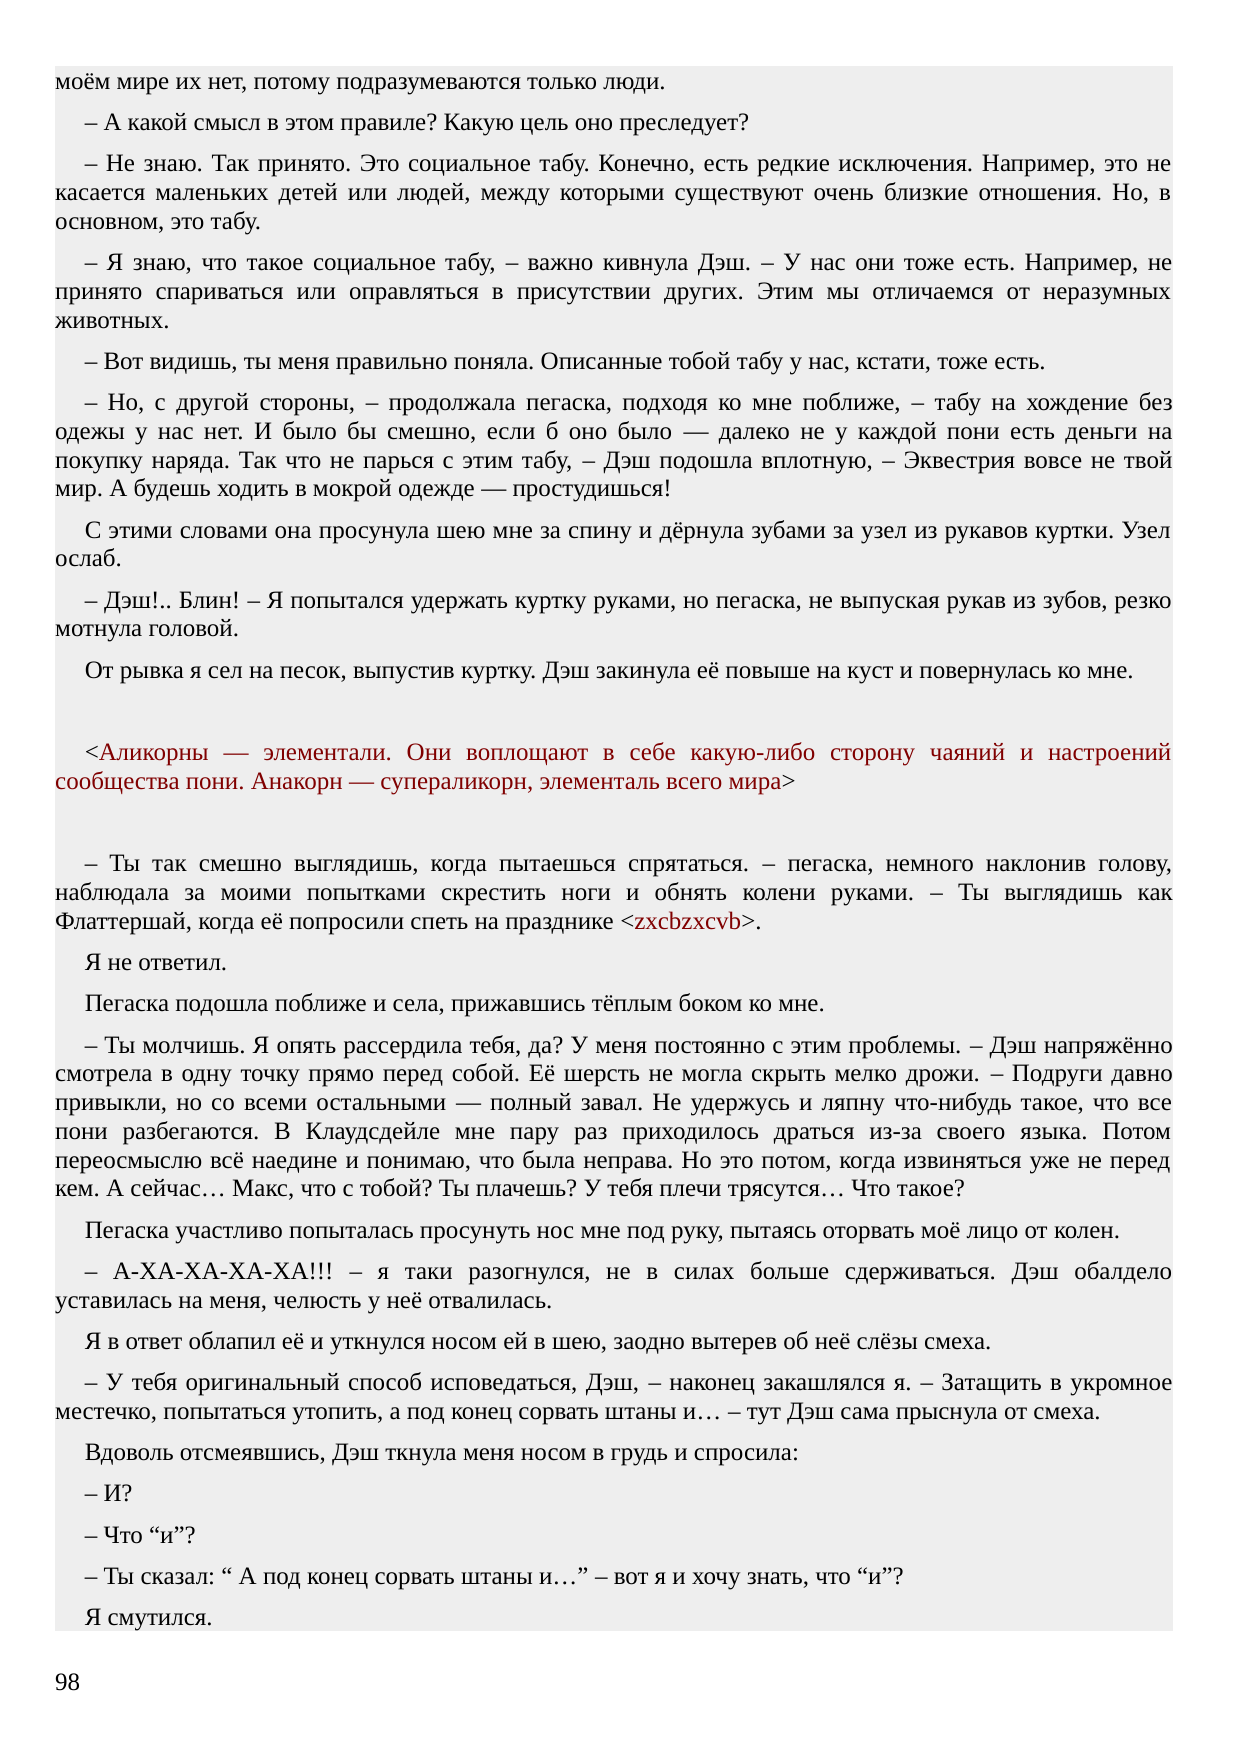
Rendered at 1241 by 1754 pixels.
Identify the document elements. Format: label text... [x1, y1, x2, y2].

text – Ты сказал: “ А под конец сорвать штаны и…” – вот я и хочу знать, что “и”? [55, 1561, 1173, 1590]
text – А какой смысл в этом правиле? Какую цель оно преследует? [55, 107, 1173, 136]
text Я в ответ облапил её и уткнулся носом ей в шею, заодно вытерев об неё слёзы смеха. [55, 1326, 1173, 1355]
text С этими словами она просунула шею мне за спину и дёрнула зубами за узел из рукавов куртки. Узел ослаб. [55, 515, 1173, 572]
text – Что “и”? [55, 1520, 1173, 1548]
text От рывка я сел на песок, выпустив куртку. Дэш закинула её повыше на куст и повернулась ко мне. [55, 655, 1173, 683]
text – Дэш!.. Блин! – Я попытался удержать куртку руками, но пегаска, не выпуская рукав из зубов, резко мотнула головой. [55, 585, 1173, 642]
text Я не ответил. [55, 947, 1173, 976]
text – Не знаю. Так принято. Это социальное табу. Конечно, есть редкие исключения. Например, это не касается маленьких детей или людей, между которыми существуют очень близкие отношения. Но, в основном, это табу. [55, 148, 1173, 235]
text – А-ХА-ХА-ХА-ХА!!! – я таки разогнулся, не в силах больше сдерживаться. Дэш обалдело уставилась на меня, челюсть у неё отвалилась. [55, 1256, 1173, 1313]
text – Вот видишь, ты меня правильно поняла. Описанные тобой табу у нас, кстати, тоже есть. [55, 346, 1173, 375]
text – Ты молчишь. Я опять рассердила тебя, да? У меня постоянно с этим проблемы. – Дэш напряжённо смотрела в одну точку прямо перед собой. Её шерсть не могла скрыть мелко дрожи. – Подруги давно привыкли, но со всеми остальными — полный завал. Не удержусь и ляпну что-нибудь такое, что все пони разбегаются. В Клаудсдейле мне пару раз приходилось драться из-за своего языка. Потом переосмыслю всё наедине и понимаю, что была неправа. Но это потом, когда извиняться уже не перед кем. А сейчас… Макс, что с тобой? Ты плачешь? У тебя плечи трясутся… Что такое? [55, 1030, 1173, 1202]
text – Я знаю, что такое социальное табу, – важно кивнула Дэш. – У нас они тоже есть. Например, не принято спариваться или оправляться в присутствии других. Этим мы отличаемся от неразумных животных. [55, 247, 1173, 333]
text Пегаска подошла поближе и села, прижавшись тёплым боком ко мне. [55, 988, 1173, 1017]
text – И? [55, 1478, 1173, 1507]
text – Ты так смешно выглядишь, когда пытаешься спрятаться. – пегаска, немного наклонив голову, наблюдала за моими попытками скрестить ноги и обнять колени руками. – Ты выглядишь как Флаттершай, когда её попросили спеть на празднике <zxcbzxcvb>. [55, 848, 1173, 935]
text Я смутился. [55, 1602, 1173, 1631]
text Вдоволь отсмеявшись, Дэш ткнула меня носом в грудь и спросила: [55, 1437, 1173, 1466]
text – Но, с другой стороны, – продолжала пегаска, подходя ко мне поближе, – табу на хождение без одежы у нас нет. И было бы смешно, если б оно было — далеко не у каждой пони есть деньги на покупку наряда. Так что не парься с этим табу, – Дэш подошла вплотную, – Эквестрия вовсе не твой мир. А будешь ходить в мокрой одежде — простудишься! [55, 387, 1173, 502]
text Пегаска участливо попыталась просунуть нос мне под руку, пытаясь оторвать моё лицо от колен. [55, 1215, 1173, 1243]
text <Аликорны — элементали. Они воплощают в себе какую-либо сторону чаяний и настроений сообщества пони. Анакорн — супераликорн, элементаль всего мира> [55, 737, 1173, 795]
text – У тебя оригинальный способ исповедаться, Дэш, – наконец закашлялся я. – Затащить в укромное местечко, попытаться утопить, а под конец сорвать штаны и… – тут Дэш сама прыснула от смеха. [55, 1367, 1173, 1425]
text моём мире их нет, потому подразумеваются только люди. [55, 66, 1173, 95]
